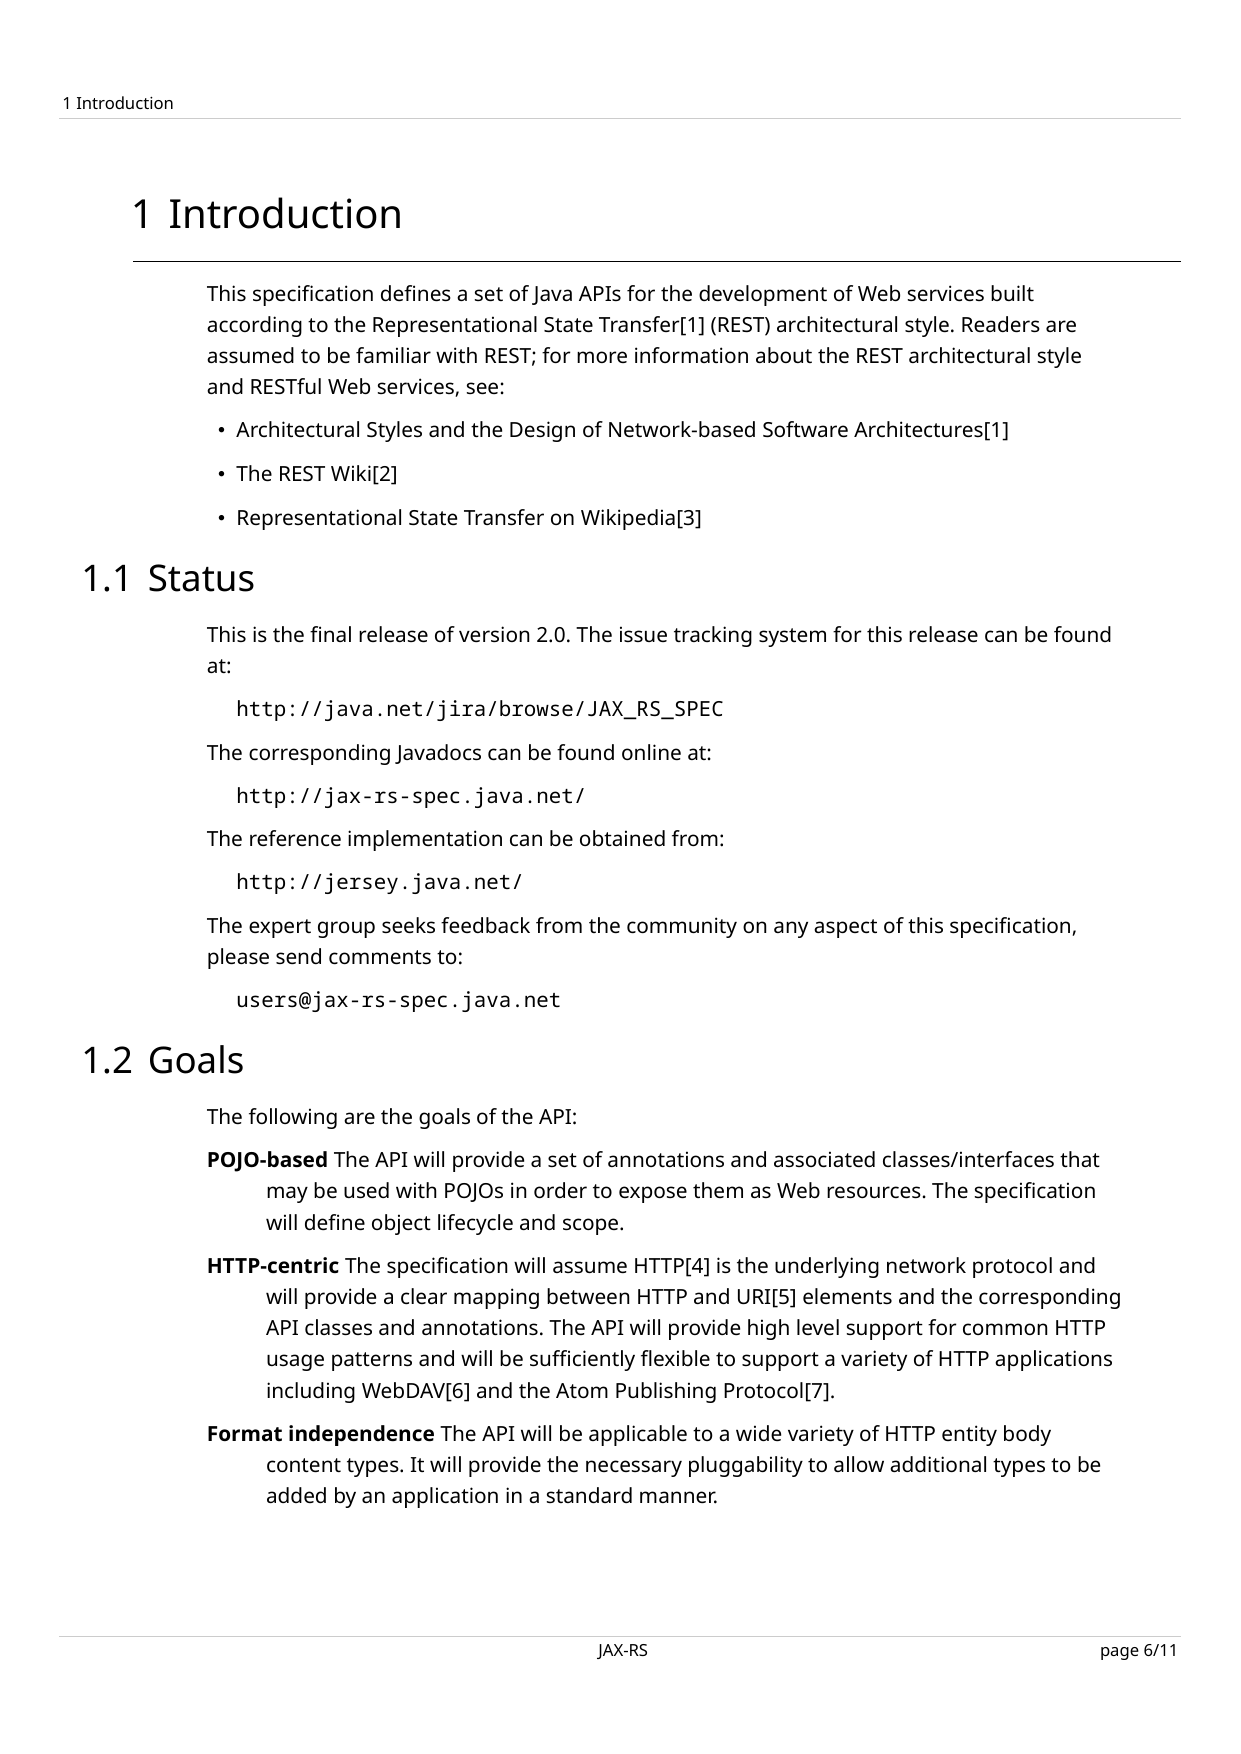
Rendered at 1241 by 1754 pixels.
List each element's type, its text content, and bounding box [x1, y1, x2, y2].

text This specification defines a set of Java APIs for the development of Web services built according to the Representational State Transfer[1] (REST) architectural style. Readers are assumed to be familiar with REST; for more information about the REST architectural style and RESTful Web services, see: [207, 279, 1122, 401]
text Format independence The API will be applicable to a wide variety of HTTP entity body content types. It will provide the necessary pluggability to allow additional types to be added by an application in a standard manner. [207, 1419, 1122, 1510]
text The expert group seeks feedback from the community on any aspect of this specification, please send comments to: [207, 911, 1122, 971]
subtitle Goals [133, 1034, 1181, 1084]
list http://jersey.java.net/ [221, 867, 1181, 896]
subtitle Status [133, 552, 1181, 602]
text The corresponding Javadocs can be found online at: [207, 738, 1122, 766]
list The REST Wiki[2] [221, 459, 1181, 488]
list http://java.net/jira/browse/JAX_RS_SPEC [221, 694, 1181, 722]
list Representational State Transfer on Wikipedia[3] [221, 503, 1181, 531]
list users@jax-rs-spec.java.net [221, 986, 1181, 1014]
text POJO-based The API will provide a set of annotations and associated classes/interfaces that may be used with POJOs in order to expose them as Web resources. The specification will define object lifecycle and scope. [207, 1145, 1122, 1236]
text HTTP-centric The specification will assume HTTP[4] is the underlying network protocol and will provide a clear mapping between HTTP and URI[5] elements and the corresponding API classes and annotations. The API will provide high level support for common HTTP usage patterns and will be sufficiently flexible to support a variety of HTTP applications including WebDAV[6] and the Atom Publishing Protocol[7]. [207, 1251, 1122, 1404]
list Architectural Styles and the Design of Network-based Software Architectures[1] [221, 416, 1181, 444]
text The following are the goals of the API: [207, 1102, 1122, 1131]
list http://jax-rs-spec.java.net/ [221, 781, 1181, 809]
subtitle Introduction [133, 165, 1181, 261]
text This is the final release of version 2.0. The issue tracking system for this release can be found at: [207, 620, 1122, 679]
text The reference implementation can be obtained from: [207, 824, 1122, 853]
